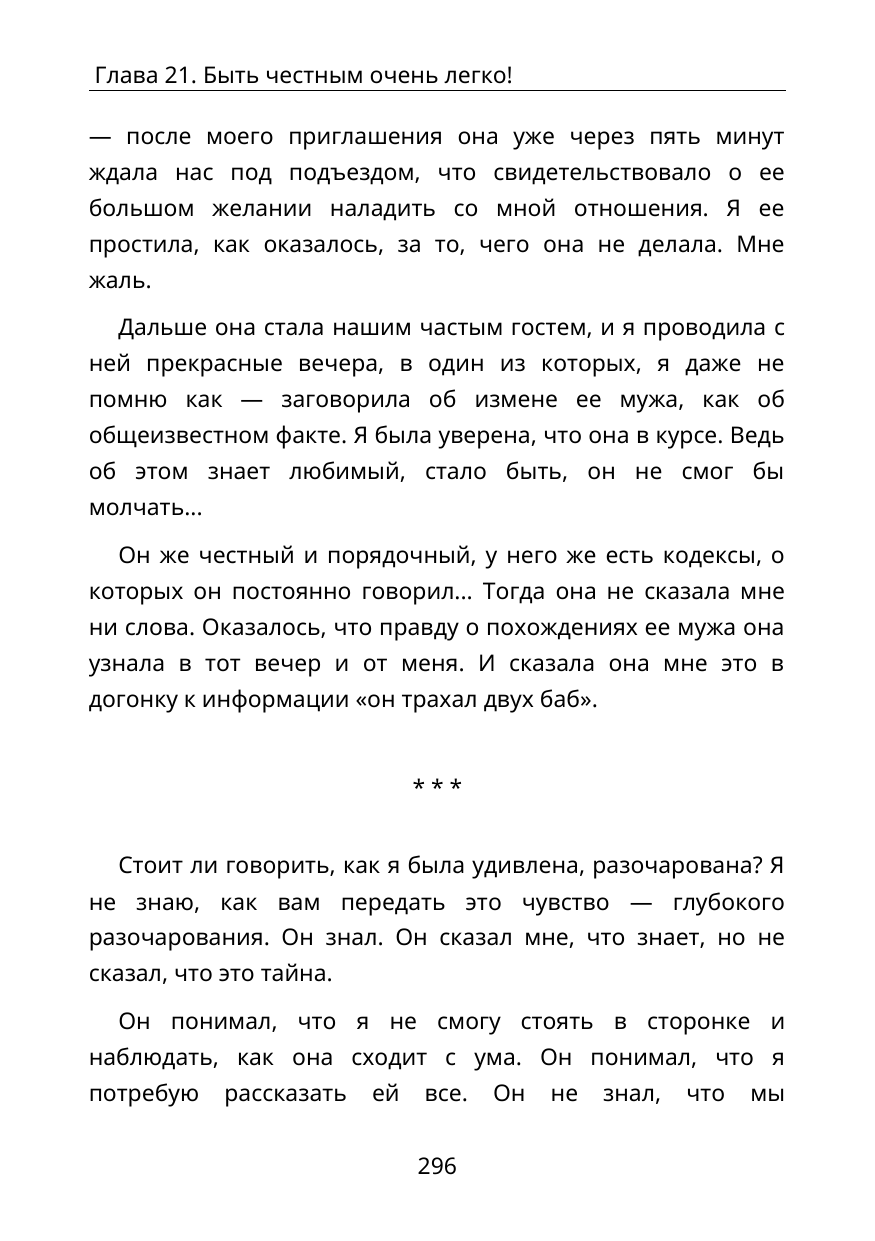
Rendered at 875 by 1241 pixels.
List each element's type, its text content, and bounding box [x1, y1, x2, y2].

text Он же честный и порядочный, у него же есть кодексы, о которых он постоянно говорил... Тогда она не сказала мне ни слова. Оказалось, что правду о похождениях ее мужа она узнала в тот вечер и от меня. И сказала она мне это в догонку к информации «он трахал двух баб». [88, 539, 786, 714]
text Дальше она стала нашим частым гостем, и я проводила с ней прекрасные вечера, в один из которых, я даже не помню как — заговорила об измене ее мужа, как об общеизвестном факте. Я была уверена, что она в курсе. Ведь об этом знает любимый, стало быть, он не смог бы молчать... [88, 311, 786, 522]
subtitle * * * [88, 772, 786, 803]
text Он понимал, что я не смогу стоять в сторонке и наблюдать, как она сходит с ума. Он понимал, что я потребую рассказать ей все. Он не знал, что мы [88, 1005, 786, 1108]
text Стоит ли говорить, как я была удивлена, разочарована? Я не знаю, как вам передать это чувство — глубокого разочарования. Он знал. Он сказал мне, что знает, но не сказал, что это тайна. [88, 849, 786, 988]
text — после моего приглашения она уже через пять минут ждала нас под подъездом, что свидетельствовало о ее большом желании наладить со мной отношения. Я ее простила, как оказалось, за то, чего она не делала. Мне жаль. [88, 120, 786, 295]
